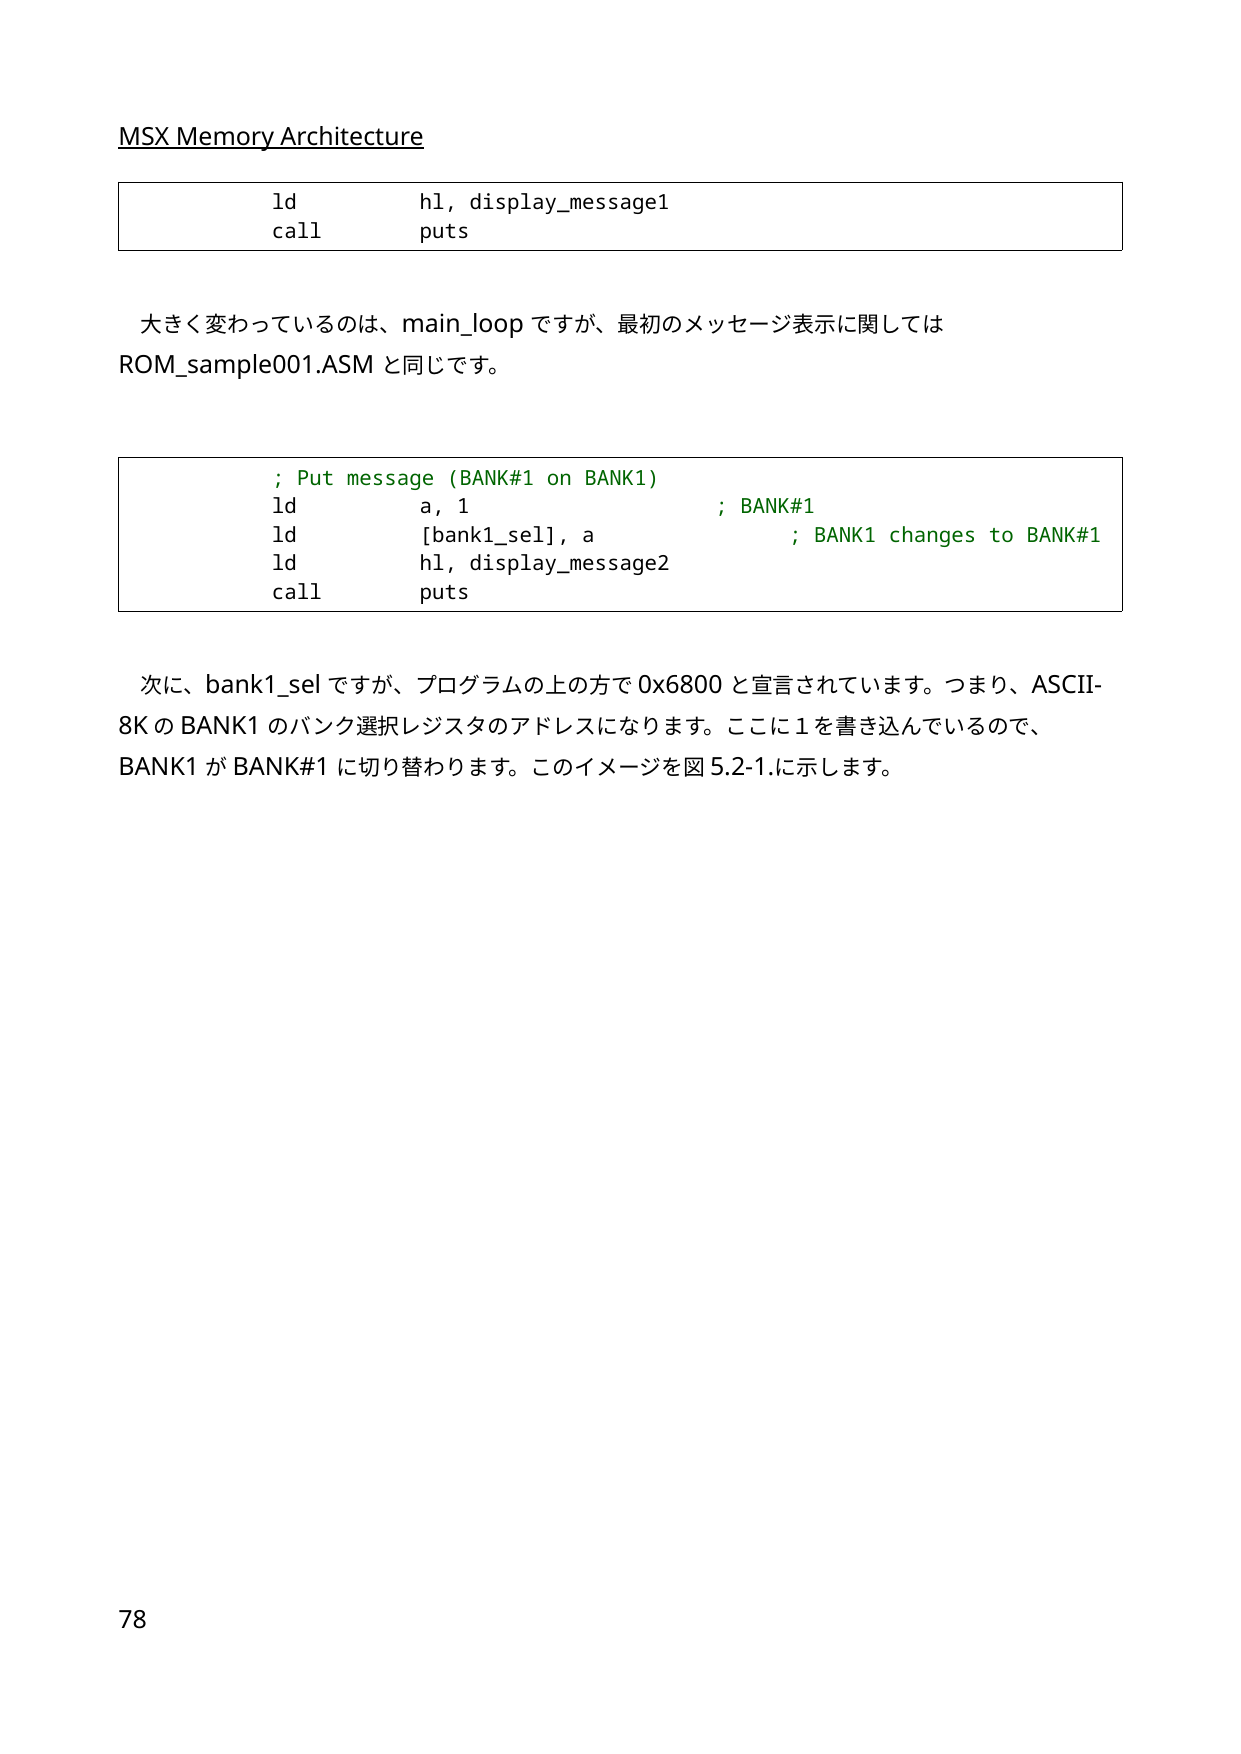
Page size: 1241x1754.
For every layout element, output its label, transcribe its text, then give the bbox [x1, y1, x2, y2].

text 次に、bank1_sel ですが、プログラムの上の方で 0x6800 と宣言されています。つまり、ASCII-8Kの BANK1 のバンク選択レジスタのアドレスになります。ここに１を書き込んでいるので、BANK1 が BANK#1 に切り替わります。このイメージを図5.2-1.に示します。 [118, 667, 1122, 782]
table_header ld hl, display_message1 call puts [119, 183, 1122, 250]
text 大きく変わっているのは、main_loop ですが、最初のメッセージ表示に関しては ROM_sample001.ASM と同じです。 [118, 306, 1122, 381]
table_header ; Put message (BANK#1 on BANK1) ld a, 1 ; BANK#1 ld [bank1_sel], a ; BANK1 changes to BANK#1 ld hl, display_message2 call puts [119, 458, 1122, 611]
